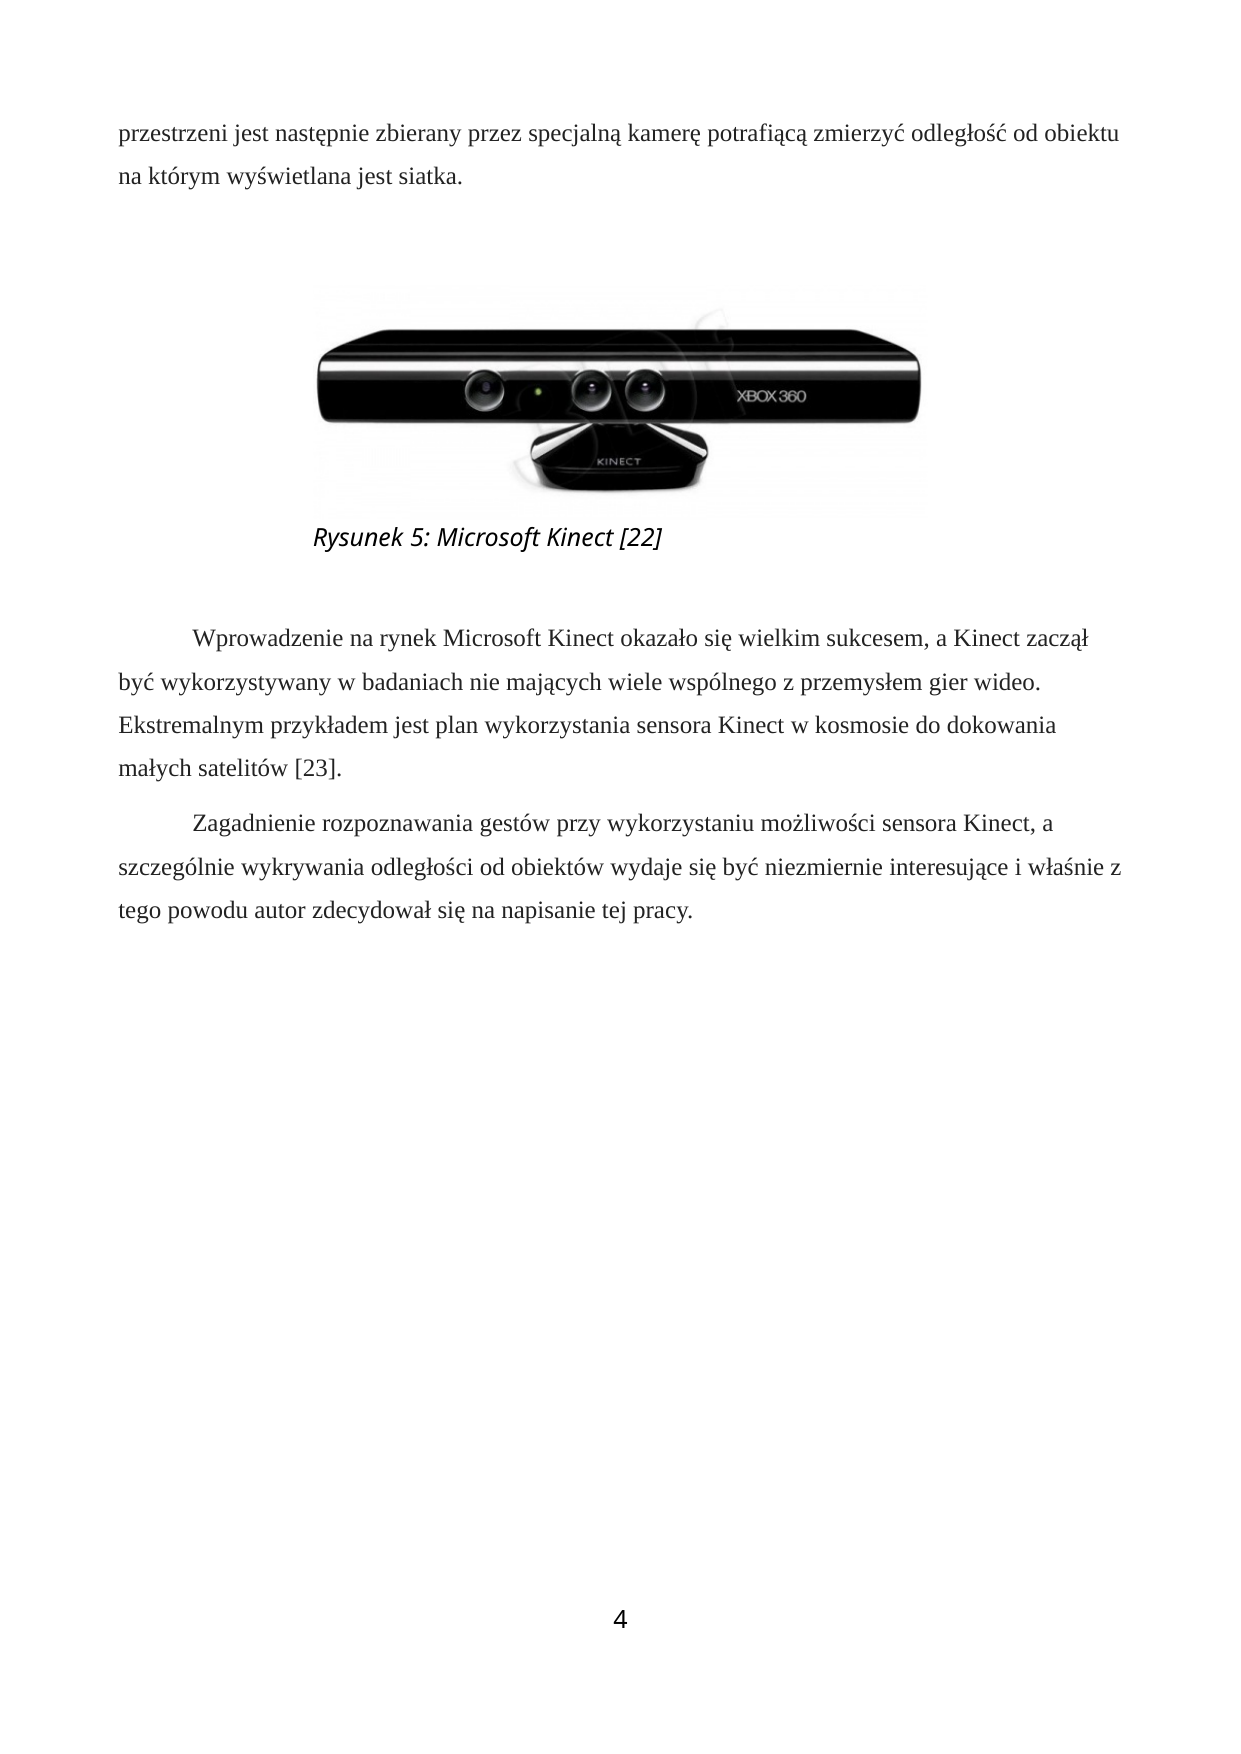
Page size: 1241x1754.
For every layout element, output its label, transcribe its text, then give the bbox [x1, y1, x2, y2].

text przestrzeni jest następnie zbierany przez specjalną kamerę potrafiącą zmierzyć odległość od obiektu na którym wyświetlana jest siatka. [118, 118, 1122, 190]
text Rysunek 5: Microsoft Kinect [22] [313, 520, 928, 554]
text Zagadnienie rozpoznawania gestów przy wykorzystaniu możliwości sensora Kinect, a szczególnie wykrywania odległości od obiektów wydaje się być niezmiernie interesujące i właśnie z tego powodu autor zdecydował się na napisanie tej pracy. [118, 808, 1122, 923]
text Wprowadzenie na rynek Microsoft Kinect okazało się wielkim sukcesem, a Kinect zaczął być wykorzystywany w badaniach nie mających wiele wspólnego z przemysłem gier wideo. Ekstremalnym przykładem jest plan wykorzystania sensora Kinect w kosmosie do dokowania małych satelitów [23]. [118, 623, 1122, 782]
picture [312, 285, 928, 520]
